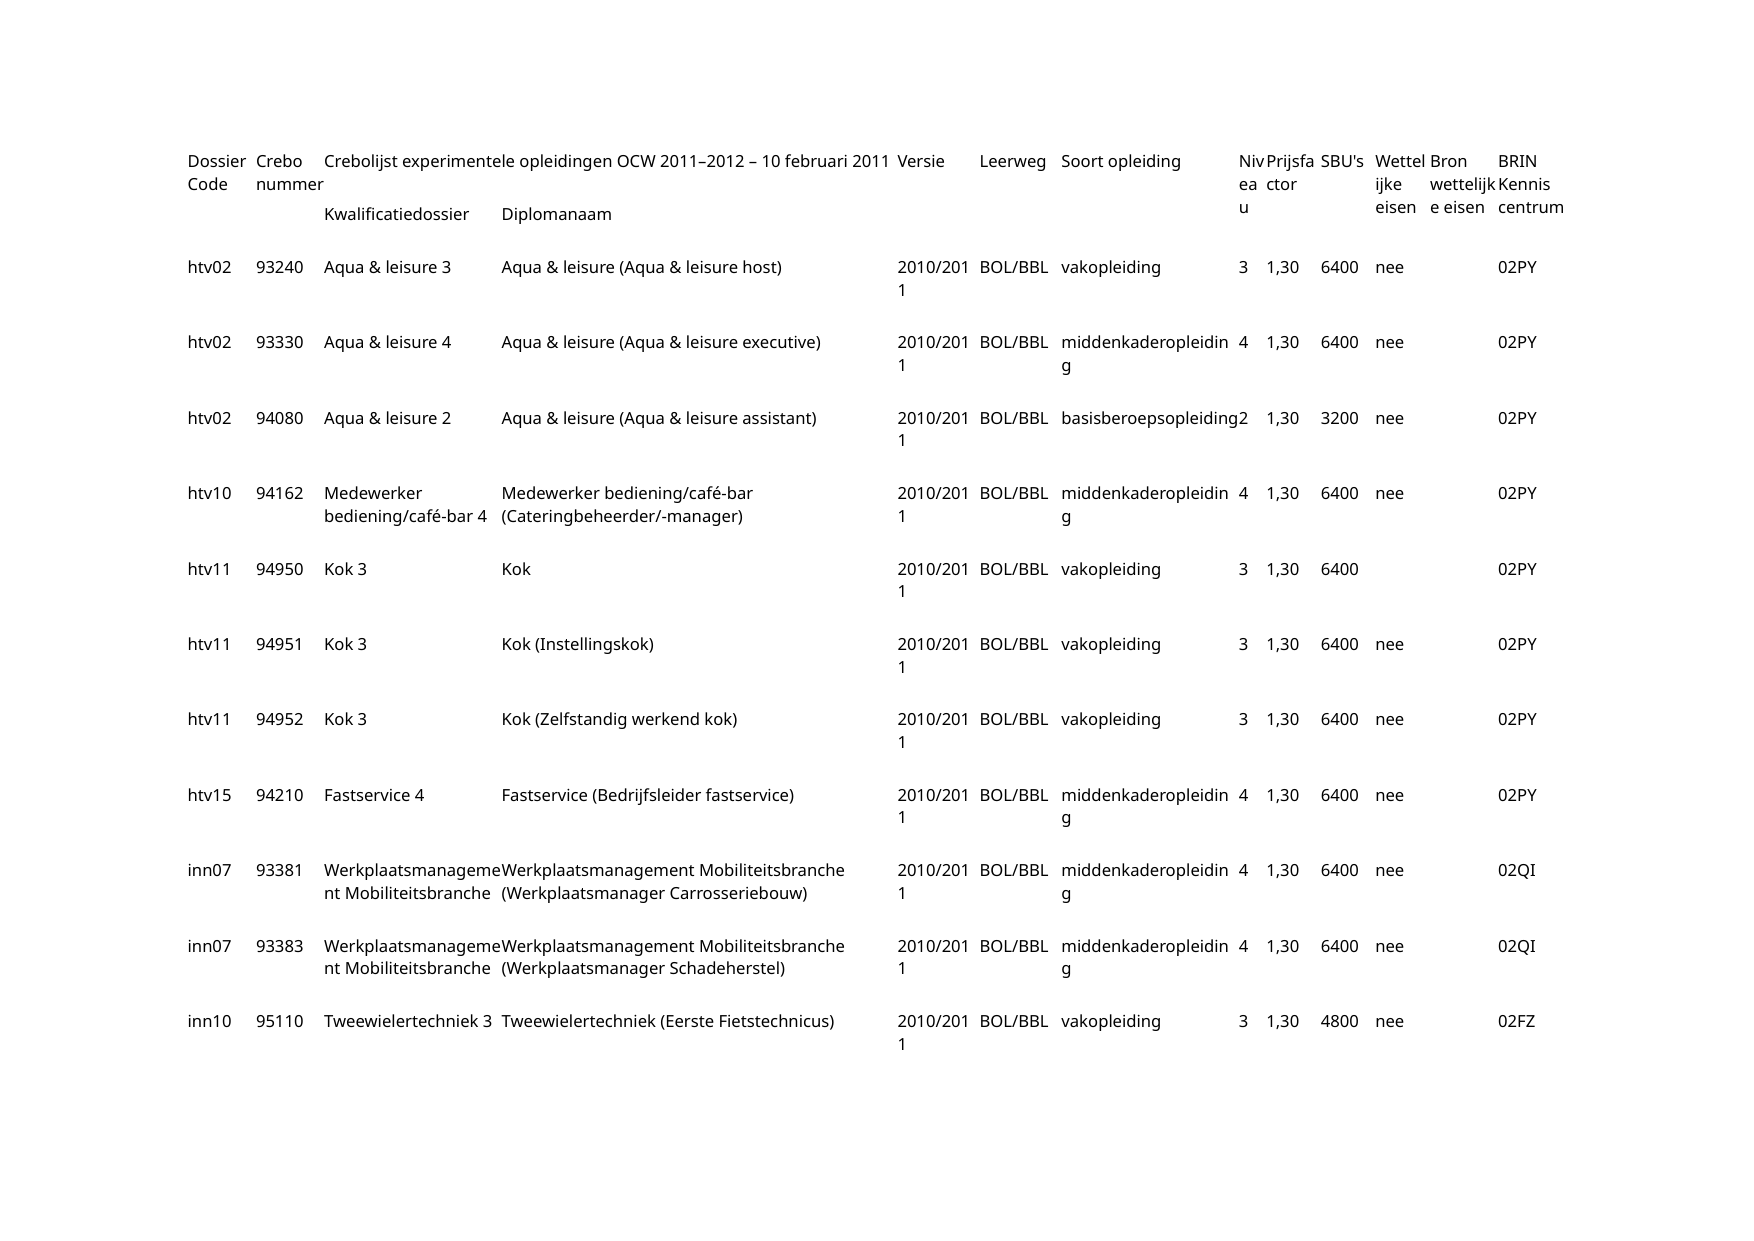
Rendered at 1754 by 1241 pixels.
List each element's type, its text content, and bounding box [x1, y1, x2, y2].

table_cell 4 [1239, 331, 1266, 406]
table_cell 2010/2011 [897, 331, 979, 406]
table_header Niveau [1239, 150, 1266, 255]
table_cell 6400 [1321, 557, 1375, 632]
table_cell [1430, 557, 1498, 632]
table_cell htv10 [188, 482, 256, 557]
table_cell 1,30 [1266, 708, 1321, 783]
table_cell 4 [1239, 783, 1266, 859]
table_cell 6400 [1321, 783, 1375, 859]
table_cell Medewerker bediening/café-bar 4 [324, 482, 501, 557]
table_cell vakopleiding [1061, 633, 1239, 708]
table_cell 2010/2011 [897, 406, 979, 482]
table_header Crebolijst experimentele opleidingen OCW 2011–2012 – 10 februari 2011 [324, 150, 897, 203]
table_cell Werkplaatsmanagement Mobiliteitsbranche [324, 859, 501, 934]
table_cell htv11 [188, 633, 256, 708]
table_cell [1430, 633, 1498, 708]
table_cell vakopleiding [1061, 557, 1239, 632]
table_cell nee [1375, 331, 1430, 406]
table_cell Kok [501, 557, 897, 632]
table_cell Aqua & leisure 4 [324, 331, 501, 406]
table_cell 3 [1239, 255, 1266, 331]
table_cell 1,30 [1266, 406, 1321, 482]
table_cell Aqua & leisure (Aqua & leisure assistant) [501, 406, 897, 482]
table_cell 2010/2011 [897, 859, 979, 934]
table_cell htv02 [188, 255, 256, 331]
table_cell BOL/BBL [979, 1010, 1061, 1085]
table_cell 02QI [1498, 934, 1566, 1009]
table_cell 2 [1239, 406, 1266, 482]
table_cell 94210 [256, 783, 324, 859]
table_cell BOL/BBL [979, 783, 1061, 859]
table_cell htv11 [188, 708, 256, 783]
table_cell Tweewielertechniek 3 [324, 1010, 501, 1085]
table_cell 4 [1239, 934, 1266, 1009]
table_cell [1430, 1010, 1498, 1085]
table_cell 3 [1239, 557, 1266, 632]
table_cell htv15 [188, 783, 256, 859]
table_cell BOL/BBL [979, 934, 1061, 1009]
table_cell [1430, 859, 1498, 934]
table_cell 1,30 [1266, 859, 1321, 934]
table_cell [1430, 331, 1498, 406]
table_cell [1430, 406, 1498, 482]
table_cell Fastservice (Bedrijfsleider fastservice) [501, 783, 897, 859]
table_cell 1,30 [1266, 633, 1321, 708]
table_cell middenkaderopleiding [1061, 331, 1239, 406]
table_header Crebo nummer [256, 150, 324, 255]
table_cell Kok 3 [324, 633, 501, 708]
table_cell 93330 [256, 331, 324, 406]
table_cell 2010/2011 [897, 633, 979, 708]
table_cell Fastservice 4 [324, 783, 501, 859]
table_cell 2010/2011 [897, 934, 979, 1009]
table_cell 3 [1239, 633, 1266, 708]
table_cell nee [1375, 859, 1430, 934]
table_cell htv02 [188, 331, 256, 406]
table_cell 6400 [1321, 331, 1375, 406]
table_cell Aqua & leisure (Aqua & leisure executive) [501, 331, 897, 406]
table_cell Aqua & leisure 3 [324, 255, 501, 331]
table_cell Werkplaatsmanagement Mobiliteitsbranche (Werkplaatsmanager Schadeherstel) [501, 934, 897, 1009]
table_cell 02FZ [1498, 1010, 1566, 1085]
table_cell Kok 3 [324, 557, 501, 632]
table_header Versie [897, 150, 979, 255]
table_cell 3 [1239, 708, 1266, 783]
table_header Leerweg [979, 150, 1061, 255]
table_cell 2 [1239, 413, 1245, 422]
table_cell [1430, 783, 1498, 859]
table_cell 02PY [1498, 255, 1566, 331]
table_cell basisberoepsopleiding [1061, 406, 1239, 482]
table_cell BOL/BBL [979, 633, 1061, 708]
table_cell 3 [1239, 1010, 1266, 1085]
table_cell Kok 3 [324, 708, 501, 783]
table_cell middenkaderopleiding [1061, 783, 1239, 859]
table_cell nee [1375, 482, 1430, 557]
table_cell nee [1375, 633, 1430, 708]
table_cell middenkaderopleiding [1061, 859, 1239, 934]
table_cell 3200 [1321, 406, 1375, 482]
table_cell nee [1375, 255, 1430, 331]
table_cell nee [1375, 783, 1430, 859]
table_cell 02PY [1498, 482, 1566, 557]
table_cell Werkplaatsmanagement Mobiliteitsbranche (Werkplaatsmanager Carrosseriebouw) [501, 859, 897, 934]
table_cell 94162 [256, 482, 324, 557]
table_cell Diplomanaam [501, 203, 897, 255]
table_cell [1430, 482, 1498, 557]
table_cell 94951 [256, 633, 324, 708]
table_cell vakopleiding [1061, 1010, 1239, 1085]
table_cell 94080 [256, 406, 324, 482]
table_header Wettelijke eisen [1375, 150, 1430, 255]
table_cell nee [1375, 708, 1430, 783]
table_cell 93240 [256, 255, 324, 331]
table_cell BOL/BBL [979, 859, 1061, 934]
table_cell 6400 [1321, 255, 1375, 331]
table_cell 2010/2011 [897, 783, 979, 859]
table_cell 6400 [1321, 482, 1375, 557]
table_cell 95110 [256, 1010, 324, 1085]
table_cell Kok (Zelfstandig werkend kok) [501, 708, 897, 783]
table_cell 1,30 [1266, 1010, 1321, 1085]
table_cell middenkaderopleiding [1061, 934, 1239, 1009]
table_cell 1,30 [1266, 557, 1321, 632]
table_header Dossier Code [188, 150, 256, 255]
table_cell htv11 [188, 557, 256, 632]
table_cell 02QI [1498, 859, 1566, 934]
table_cell 2010/2011 [897, 708, 979, 783]
table_cell BOL/BBL [979, 482, 1061, 557]
table_cell BOL/BBL [979, 708, 1061, 783]
table_cell 6400 [1321, 934, 1375, 1009]
table_cell 6400 [1321, 633, 1375, 708]
table_cell 4 [1239, 482, 1266, 557]
table_cell 2010/2011 [897, 482, 979, 557]
table_cell 02PY [1498, 331, 1566, 406]
table_cell 94950 [256, 557, 324, 632]
table_cell BOL/BBL [979, 406, 1061, 482]
table_cell BOL/BBL [979, 557, 1061, 632]
table_cell [1375, 557, 1430, 632]
table_cell BOL/BBL [979, 331, 1061, 406]
table_cell 2010/2011 [897, 1010, 979, 1085]
table_cell 1,30 [1266, 783, 1321, 859]
table_cell 02PY [1498, 406, 1566, 482]
table_cell nee [1375, 1010, 1430, 1085]
table_cell Tweewielertechniek (Eerste Fietstechnicus) [501, 1010, 897, 1085]
table_cell 1,30 [1266, 482, 1321, 557]
table_cell 02PY [1498, 783, 1566, 859]
table_cell 93381 [256, 859, 324, 934]
table_cell Aqua & leisure 2 [324, 406, 501, 482]
table_cell 4 [1239, 859, 1266, 934]
table_cell Kok (Instellingskok) [501, 633, 897, 708]
table_cell middenkaderopleiding [1061, 482, 1239, 557]
table_cell 2010/2011 [897, 557, 979, 632]
table_cell 4800 [1321, 1010, 1375, 1085]
table_cell 1,30 [1266, 331, 1321, 406]
table_cell Aqua & leisure (Aqua & leisure host) [501, 255, 897, 331]
table_cell Kwalificatiedossier [324, 203, 501, 255]
table_cell [1430, 255, 1498, 331]
table_header Soort opleiding [1061, 150, 1239, 255]
table_header Prijsfactor [1266, 150, 1321, 255]
table_cell 93383 [256, 934, 324, 1009]
table_cell 02PY [1498, 557, 1566, 632]
table_cell inn10 [188, 1010, 256, 1085]
table_cell vakopleiding [1061, 708, 1239, 783]
table_cell 2010/2011 [897, 255, 979, 331]
table_cell inn07 [188, 859, 256, 934]
table_cell nee [1375, 934, 1430, 1009]
table_cell 02PY [1498, 708, 1566, 783]
table_cell vakopleiding [1061, 255, 1239, 331]
table_header BRIN Kennis centrum [1498, 150, 1566, 255]
table_cell [1430, 708, 1498, 783]
table_cell 02PY [1498, 633, 1566, 708]
table_cell nee [1375, 406, 1430, 482]
table_cell inn07 [188, 934, 256, 1009]
table_cell 6400 [1321, 708, 1375, 783]
table_cell 1,30 [1266, 255, 1321, 331]
table_cell Werkplaatsmanagement Mobiliteitsbranche [324, 934, 501, 1009]
table_cell Medewerker bediening/café-bar (Cateringbeheerder/-manager) [501, 482, 897, 557]
table_cell 94952 [256, 708, 324, 783]
table_cell BOL/BBL [979, 255, 1061, 331]
table_cell htv02 [188, 406, 256, 482]
table_header Bron wettelijke eisen [1430, 150, 1498, 255]
table_cell 1,30 [1266, 934, 1321, 1009]
table_cell 6400 [1321, 859, 1375, 934]
table_header SBU's [1321, 150, 1375, 255]
table_cell [1430, 934, 1498, 1009]
